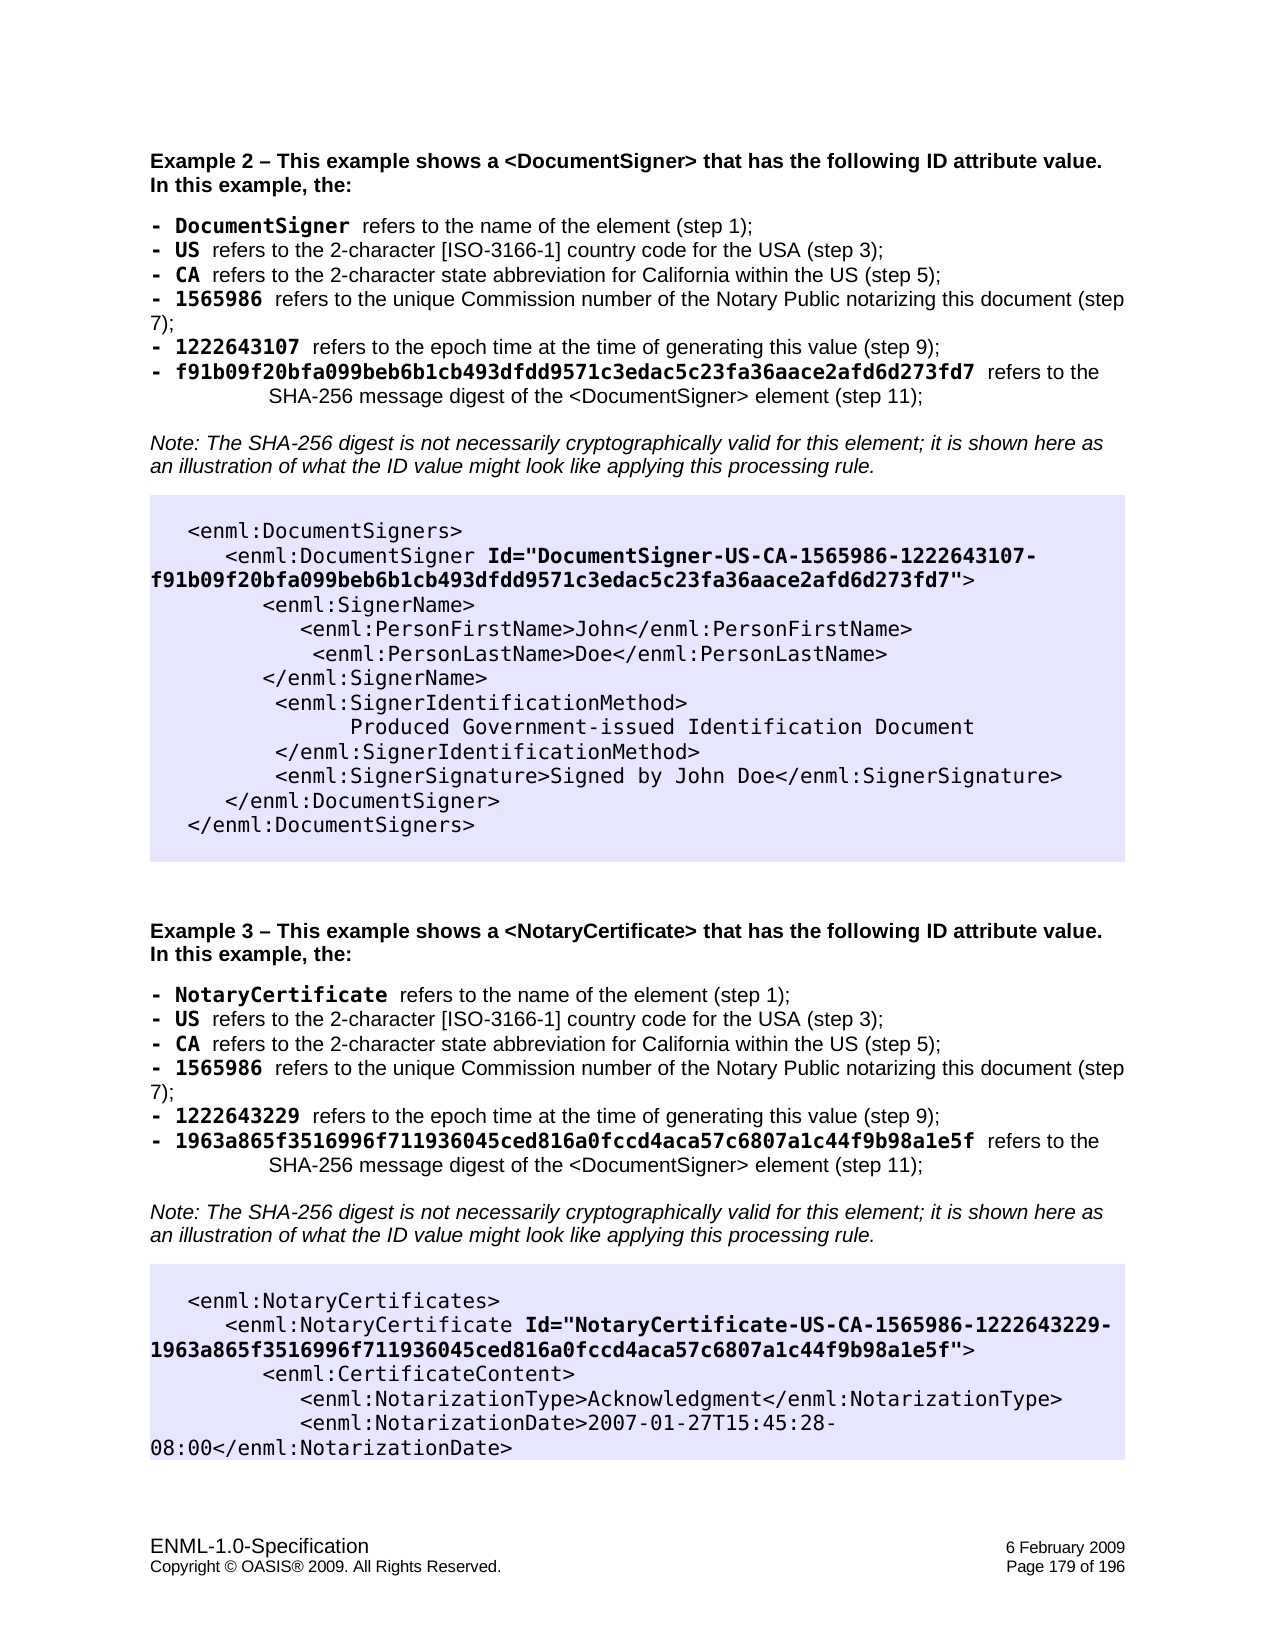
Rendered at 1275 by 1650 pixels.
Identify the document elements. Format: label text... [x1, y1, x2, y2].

text - NotaryCertificate refers to the name of the element (step 1); - US refers to the 2-character [ISO-3166-1] country code for the USA (step 3); - CA refers to the 2-character state abbreviation for California within the US (step 5); - 1565986 refers to the unique Commission number of the Notary Public notarizing this document (step 7); - 1222643229 refers to the epoch time at the time of generating this value (step 9); - 1963a865f3516996f711936045ced816a0fccd4aca57c6807a1c44f9b98a1e5f refers to the SHA-256 message digest of the <DocumentSigner> element (step 11); Note: The SHA-256 digest is not necessarily cryptographically valid for this element; it is shown here as an illustration of what the ID value might look like applying this processing rule. [150, 983, 1125, 1247]
text Example 3 – This example shows a <NotaryCertificate> that has the following ID attribute value. In this example, the: [150, 919, 1125, 966]
text Example 2 – This example shows a <DocumentSigner> that has the following ID attribute value. In this example, the: [150, 150, 1125, 197]
text <enml:DocumentSigners> <enml:DocumentSigner Id="DocumentSigner-US-CA-1565986-1222643107-f91b09f20bfa099beb6b1cb493dfdd9571c3edac5c23fa36aace2afd6d273fd7"> <enml:SignerName> <enml:PersonFirstName>John</enml:PersonFirstName> <enml:PersonLastName>Doe</enml:PersonLastName> </enml:SignerName> <enml:SignerIdentificationMethod> Produced Government-issued Identification Document </enml:SignerIdentificationMethod> <enml:SignerSignature>Signed by John Doe</enml:SignerSignature> </enml:DocumentSigner> </enml:DocumentSigners> [150, 495, 1125, 862]
text <enml:NotaryCertificates> <enml:NotaryCertificate Id="NotaryCertificate-US-CA-1565986-1222643229- 1963a865f3516996f711936045ced816a0fccd4aca57c6807a1c44f9b98a1e5f"> <enml:CertificateContent> <enml:NotarizationType>Acknowledgment</enml:NotarizationType> <enml:NotarizationDate>2007-01-27T15:45:28-08:00</enml:NotarizationDate> [150, 1264, 1125, 1460]
text - DocumentSigner refers to the name of the element (step 1); - US refers to the 2-character [ISO-3166-1] country code for the USA (step 3); - CA refers to the 2-character state abbreviation for California within the US (step 5); - 1565986 refers to the unique Commission number of the Notary Public notarizing this document (step 7); - 1222643107 refers to the epoch time at the time of generating this value (step 9); - f91b09f20bfa099beb6b1cb493dfdd9571c3edac5c23fa36aace2afd6d273fd7 refers to the SHA-256 message digest of the <DocumentSigner> element (step 11); Note: The SHA-256 digest is not necessarily cryptographically valid for this element; it is shown here as an illustration of what the ID value might look like applying this processing rule. [150, 214, 1125, 478]
